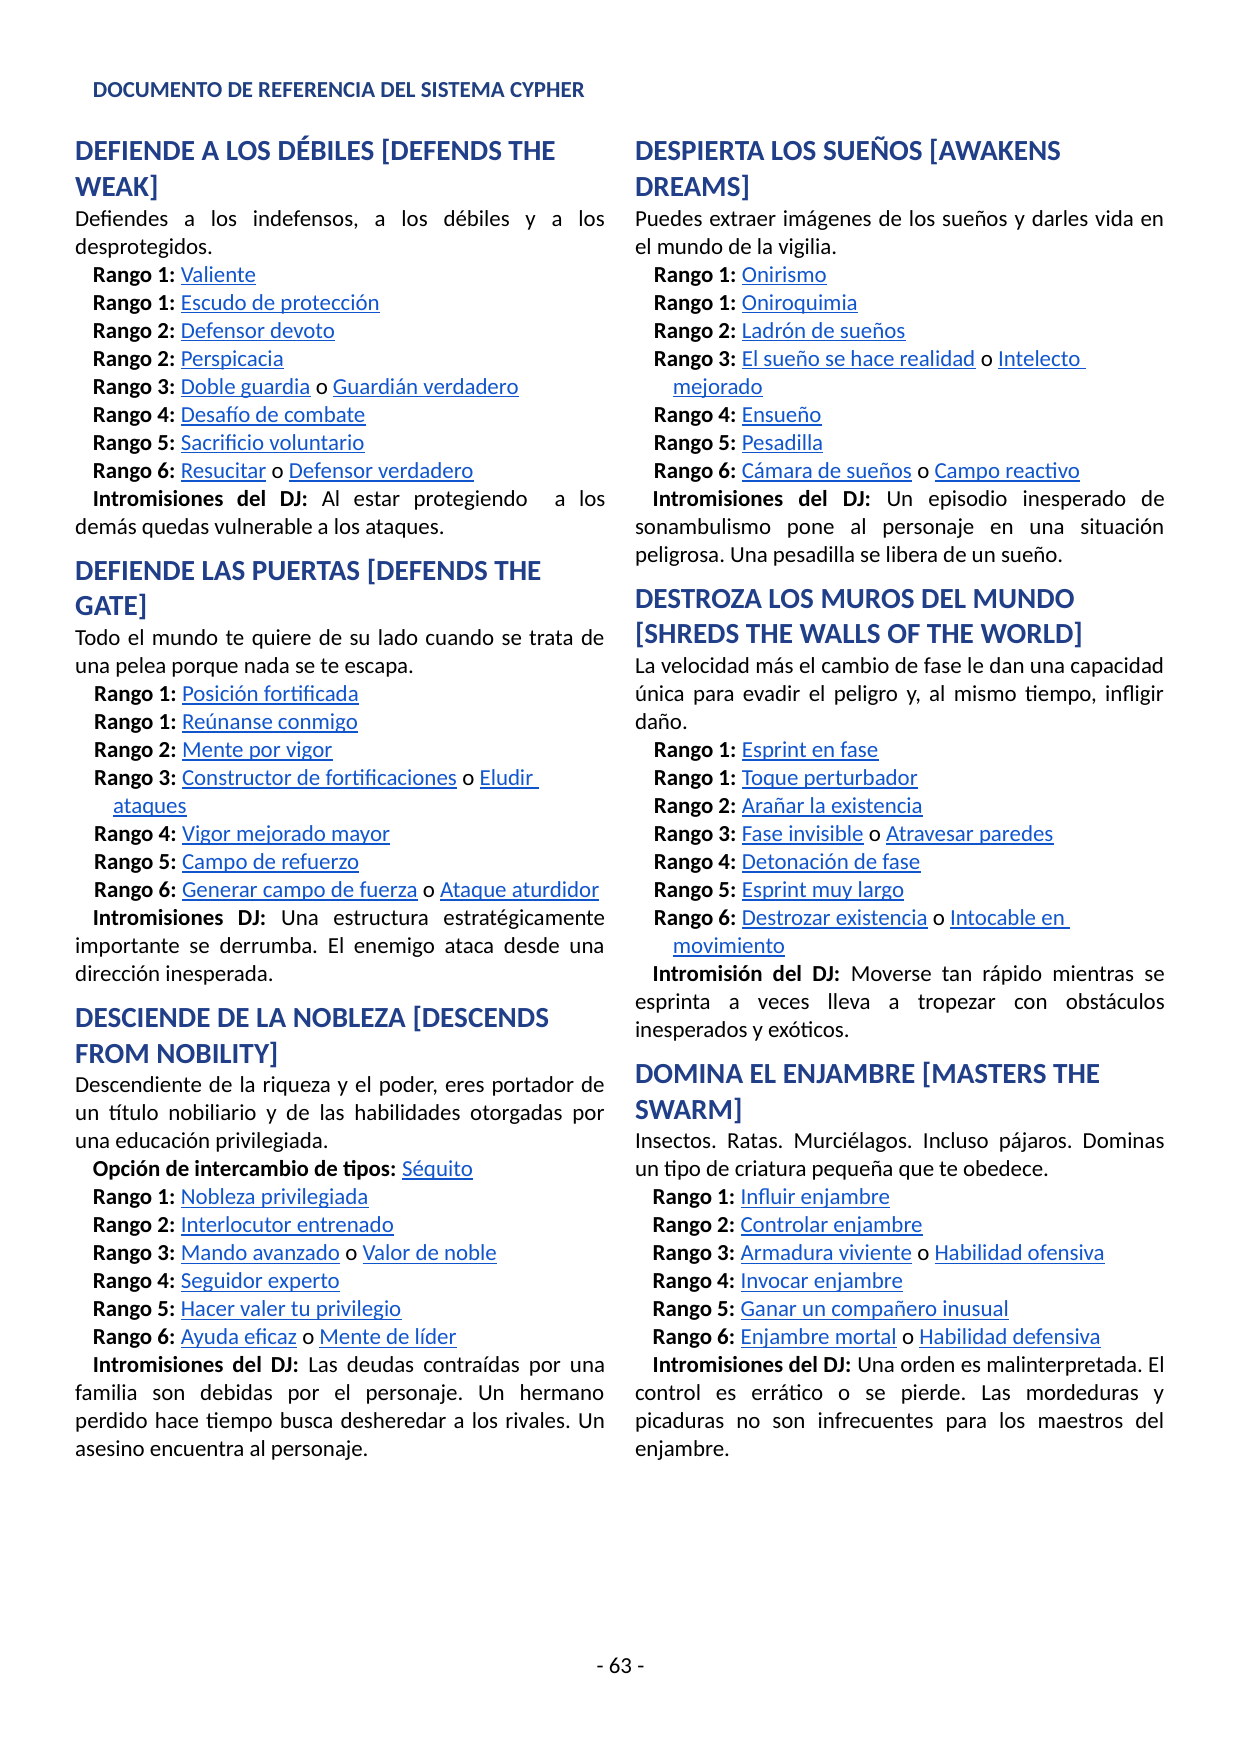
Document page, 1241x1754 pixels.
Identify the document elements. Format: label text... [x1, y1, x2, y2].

text Rango 6: Resucitar o Defensor verdadero [75, 456, 605, 484]
text Rango 1: Valiente [75, 260, 605, 288]
text Intromisiones del DJ: Una orden es malinterpretada. El control es errático o se pierde. Las mordeduras y picaduras no son infrecuentes para los maestros del enjambre. [635, 1351, 1165, 1463]
subtitle Desciende de la nobleza [Descends From Nobility] [75, 999, 605, 1070]
subtitle Defiende a los débiles [Defends the Weak] [75, 132, 605, 204]
text Rango 2: Interlocutor entrenado [75, 1210, 605, 1238]
text Rango 3: Constructor de fortificaciones o Eludir ataques [94, 763, 605, 819]
subtitle Destroza los muros del mundo [Shreds the Walls of the World] [635, 580, 1165, 651]
subtitle Defiende las puertas [Defends the Gate] [75, 552, 605, 623]
text Rango 4: Detonación de fase [654, 847, 1165, 875]
text Rango 4: Desafío de combate [75, 400, 605, 428]
text Rango 1: Esprint en fase [654, 735, 1165, 763]
text Rango 2: Ladrón de sueños [654, 316, 1165, 344]
text Rango 4: Invocar enjambre [635, 1266, 1165, 1294]
text Rango 3: Armadura viviente o Habilidad ofensiva [635, 1238, 1165, 1266]
text Rango 1: Nobleza privilegiada [75, 1182, 605, 1210]
text Intromisiones DJ: Una estructura estratégicamente importante se derrumba. El enemigo ataca desde una dirección inesperada. [75, 903, 605, 987]
text Opción de intercambio de tipos: Séquito [75, 1154, 605, 1182]
text Rango 5: Esprint muy largo [654, 875, 1165, 903]
text Rango 6: Cámara de sueños o Campo reactivo [654, 456, 1165, 484]
text Rango 2: Controlar enjambre [635, 1210, 1165, 1238]
text Rango 4: Seguidor experto [75, 1266, 605, 1294]
text Rango 6: Enjambre mortal o Habilidad defensiva [635, 1322, 1165, 1351]
text Rango 6: Generar campo de fuerza o Ataque aturdidor [94, 875, 605, 903]
text Rango 1: Onirismo [654, 260, 1165, 288]
text Intromisiones del DJ: Las deudas contraídas por una familia son debidas por el personaje. Un hermano perdido hace tiempo busca desheredar a los rivales. Un asesino encuentra al personaje. [75, 1351, 605, 1463]
text Rango 1: Toque perturbador [654, 763, 1165, 791]
text Rango 1: Posición fortificada [94, 679, 605, 707]
text Intromisiones del DJ: Al estar protegiendo a los demás quedas vulnerable a los ataques. [75, 484, 605, 540]
text Rango 3: Fase invisible o Atravesar paredes [654, 819, 1165, 847]
text Intromisiones del DJ: Un episodio inesperado de sonambulismo pone al personaje en una situación peligrosa. Una pesadilla se libera de un sueño. [635, 484, 1165, 568]
text Rango 5: Sacrificio voluntario [75, 428, 605, 456]
text Rango 2: Defensor devoto [75, 316, 605, 344]
text Rango 5: Pesadilla [654, 428, 1165, 456]
text Rango 2: Perspicacia [75, 344, 605, 372]
text Rango 1: Reúnanse conmigo [94, 707, 605, 735]
text Rango 2: Mente por vigor [94, 735, 605, 763]
text Descendiente de la riqueza y el poder, eres portador de un título nobiliario y de las habilidades otorgadas por una educación privilegiada. [75, 1070, 605, 1154]
text La velocidad más el cambio de fase le dan una capacidad única para evadir el peligro y, al mismo tiempo, infligir daño. [635, 651, 1165, 735]
text Rango 5: Hacer valer tu privilegio [75, 1294, 605, 1322]
subtitle Despierta los sueños [Awakens Dreams] [635, 132, 1165, 204]
text Rango 6: Ayuda eficaz o Mente de líder [75, 1322, 605, 1351]
text Rango 1: Escudo de protección [75, 288, 605, 316]
text Rango 5: Ganar un compañero inusual [635, 1294, 1165, 1322]
text Rango 3: Mando avanzado o Valor de noble [75, 1238, 605, 1266]
text Rango 5: Campo de refuerzo [94, 847, 605, 875]
text Rango 3: El sueño se hace realidad o Intelecto mejorado [654, 344, 1165, 400]
text Rango 6: Destrozar existencia o Intocable en movimiento [654, 903, 1165, 959]
text Rango 4: Ensueño [654, 400, 1165, 428]
text Rango 3: Doble guardia o Guardián verdadero [75, 372, 605, 400]
text Insectos. Ratas. Murciélagos. Incluso pájaros. Dominas un tipo de criatura pequeña que te obedece. [635, 1126, 1165, 1182]
text Intromisión del DJ: Moverse tan rápido mientras se esprinta a veces lleva a tropezar con obstáculos inesperados y exóticos. [635, 959, 1165, 1043]
text Puedes extraer imágenes de los sueños y darles vida en el mundo de la vigilia. [635, 204, 1165, 260]
text Rango 1: Influir enjambre [635, 1182, 1165, 1210]
text Rango 4: Vigor mejorado mayor [94, 819, 605, 847]
subtitle Domina el enjambre [Masters the Swarm] [635, 1055, 1165, 1126]
text Rango 1: Oniroquimia [654, 288, 1165, 316]
text Defiendes a los indefensos, a los débiles y a los desprotegidos. [75, 204, 605, 260]
text Todo el mundo te quiere de su lado cuando se trata de una pelea porque nada se te escapa. [75, 623, 605, 679]
text Rango 2: Arañar la existencia [654, 791, 1165, 819]
